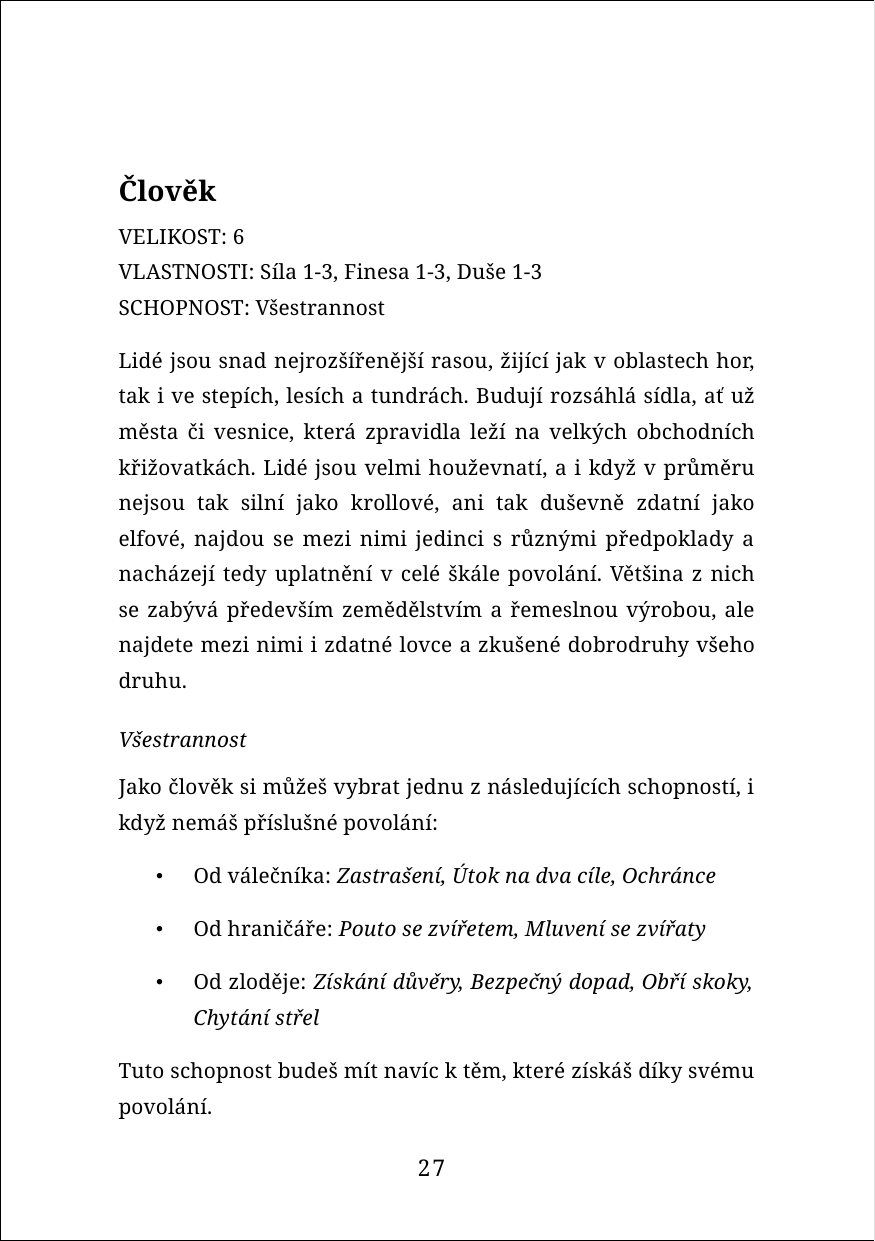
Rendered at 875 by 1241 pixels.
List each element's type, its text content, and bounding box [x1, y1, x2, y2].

text Všestrannost [118, 725, 756, 753]
subtitle Člověk [118, 172, 756, 210]
list Od hraničáře: Pouto se zvířetem, Mluvení se zvířaty [156, 914, 756, 943]
list Od válečníka: Zastrašení, Útok na dva cíle, Ochránce [156, 861, 756, 889]
text Lidé jsou snad nejrozšířenější rasou, žijící jak v oblastech hor, tak i ve stepích, lesích a tundrách. Budují rozsáhlá sídla, ať už města či vesnice, která zpravidla leží na velkých obchodních křižovatkách. Lidé jsou velmi houževnatí, a i když v průměru nejsou tak silní jako krollové, ani tak duševně zdatní jako elfové, najdou se mezi nimi jedinci s různými předpoklady a nacházejí tedy uplatnění v celé škále povolání. Většina z nich se zabývá především zemědělstvím a řemeslnou výrobou, ale najdete mezi nimi i zdatné lovce a zkušené dobrodruhy všeho druhu. [118, 346, 756, 694]
text Jako člověk si můžeš vybrat jednu z následujících schopností, i když nemáš příslušné povolání: [118, 772, 756, 836]
text VELIKOST: 6 VLASTNOSTI: Síla 1-3, Finesa 1-3, Duše 1-3 SCHOPNOST: Všestrannost [118, 222, 756, 321]
text Tuto schopnost budeš mít navíc k těm, které získáš díky svému povolání. [118, 1056, 756, 1120]
list Od zloděje: Získání důvěry, Bezpečný dopad, Obří skoky, Chytání střel [156, 967, 756, 1031]
